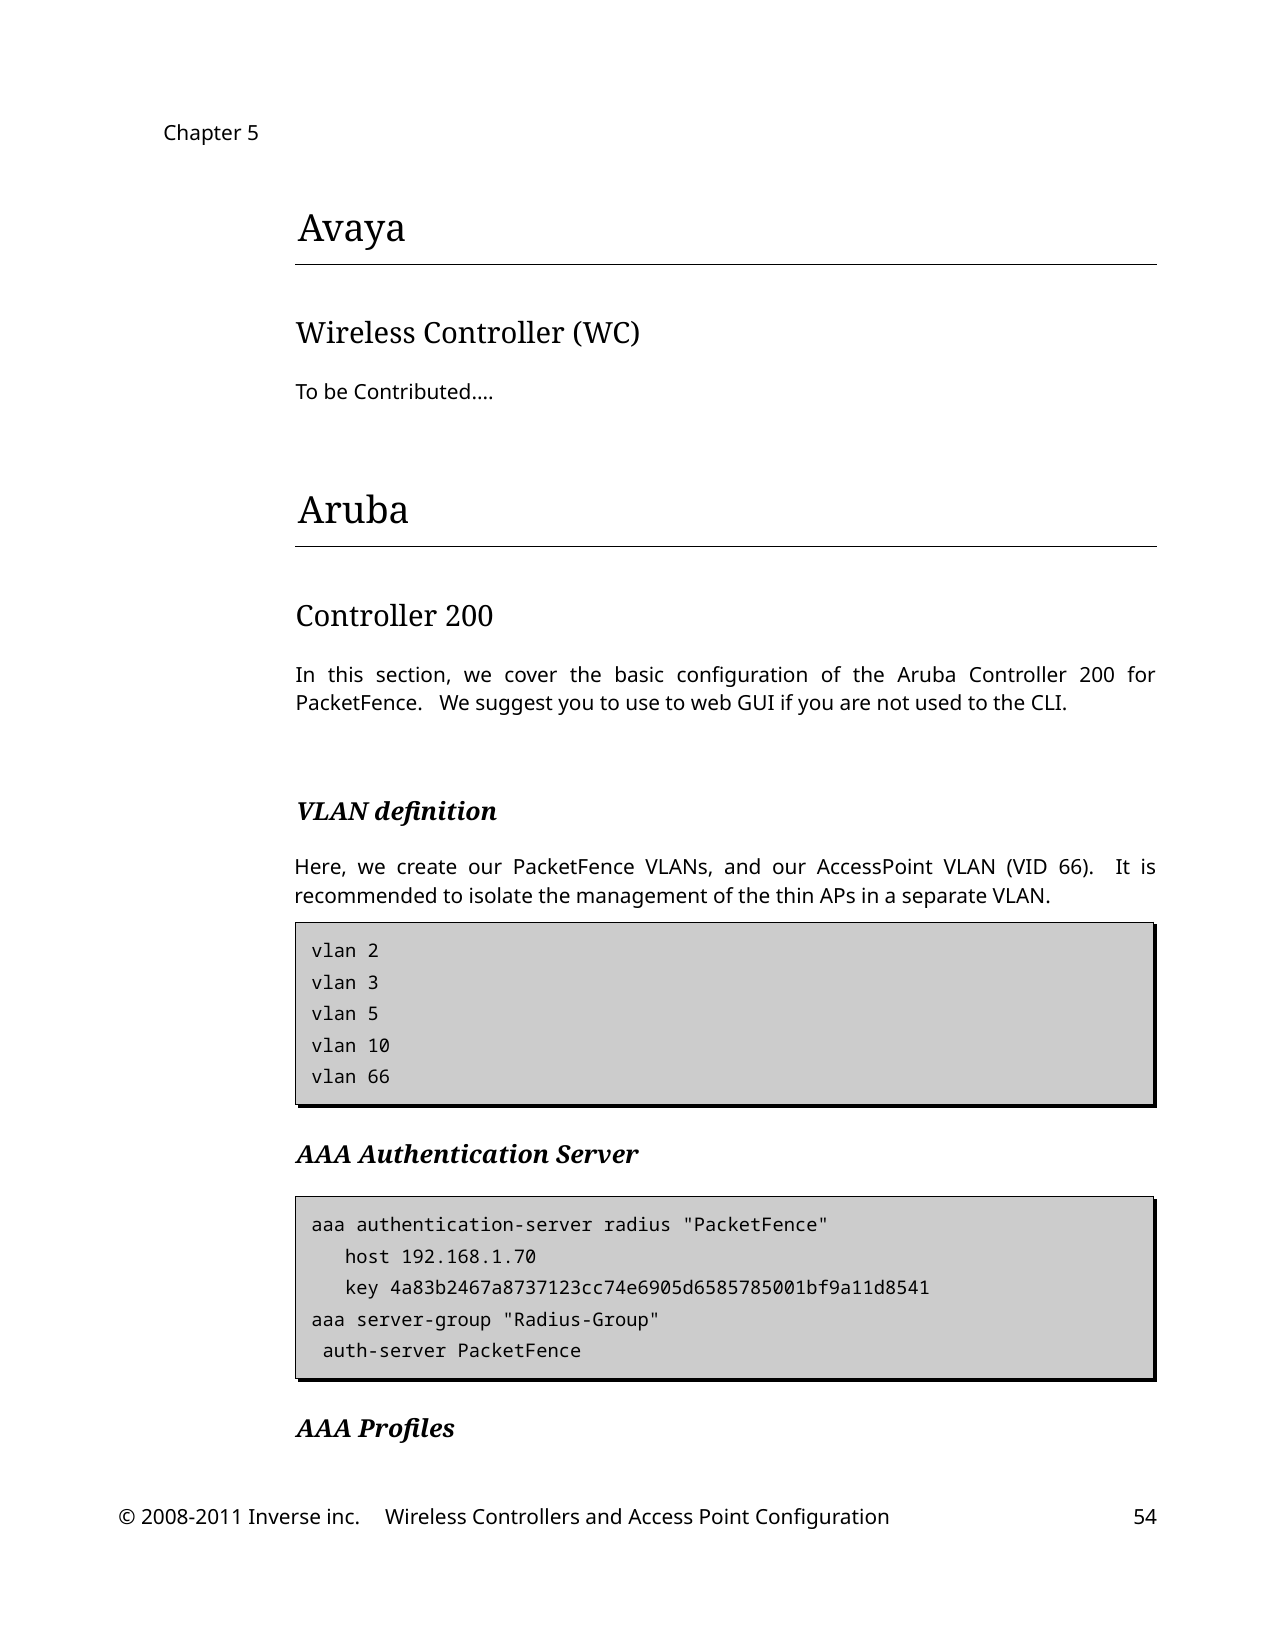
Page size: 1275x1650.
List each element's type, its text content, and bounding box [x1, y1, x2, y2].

text vlan 5 [296, 984, 1153, 1016]
subtitle Wireless Controller (WC) [295, 312, 1157, 352]
subtitle Controller 200 [295, 595, 1157, 635]
text aaa authentication-server radius "PacketFence" [296, 1197, 1153, 1227]
text To be Contributed.... [295, 377, 1157, 405]
text aaa server-group "Radius-Group" [296, 1290, 1153, 1322]
subtitle AAA Profiles [258, 1411, 1157, 1445]
subtitle Aruba [295, 484, 1157, 546]
subtitle Avaya [295, 201, 1157, 264]
text key 4a83b2467a8737123cc74e6905d6585785001bf9a11d8541 [296, 1259, 1153, 1290]
text vlan 3 [296, 953, 1153, 984]
subtitle AAA Authentication Server [258, 1137, 1157, 1171]
subtitle VLAN definition [258, 794, 1157, 827]
text host 192.168.1.70 [296, 1227, 1153, 1259]
text In this section, we cover the basic configuration of the Aruba Controller 200 for PacketFence. We suggest you to use to web GUI if you are not used to the CLI. [295, 660, 1157, 717]
text vlan 10 [296, 1016, 1153, 1047]
text auth-server PacketFence [296, 1322, 1153, 1378]
text vlan 2 [296, 923, 1153, 953]
text Here, we create our PacketFence VLANs, and our AccessPoint VLAN (VID 66). It is recommended to isolate the management of the thin APs in a separate VLAN. [294, 852, 1157, 909]
text vlan 66 [296, 1047, 1153, 1104]
